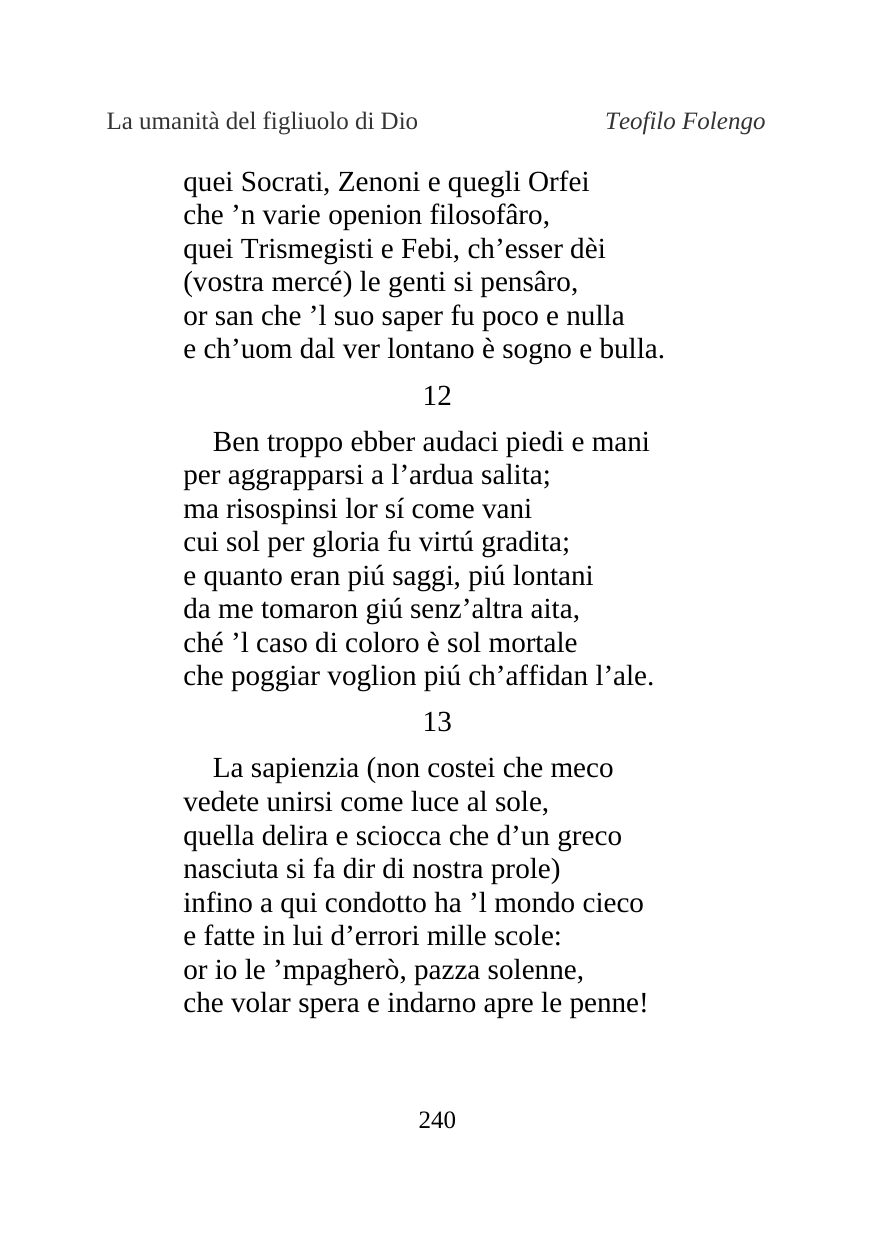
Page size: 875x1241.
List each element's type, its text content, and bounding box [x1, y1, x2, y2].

text Ben troppo ebber audaci piedi e mani per aggrapparsi a l’ardua salita; ma risospinsi lor sí come vani cui sol per gloria fu virtú gradita; e quanto eran piú saggi, piú lontani da me tomaron giú senz’altra aita, ché ’l caso di coloro è sol mortale che poggiar voglion piú ch’affidan l’ale. [183, 424, 768, 692]
text 13 [106, 704, 768, 738]
text quei Socrati, Zenoni e quegli Orfei che ’n varie openion filosofâro, quei Trismegisti e Febi, ch’esser dèi (vostra mercé) le genti si pensâro, or san che ’l suo saper fu poco e nulla e ch’uom dal ver lontano è sogno e bulla. [183, 164, 768, 365]
text 12 [106, 378, 768, 411]
text La sapienzia (non costei che meco vedete unirsi come luce al sole, quella delira e sciocca che d’un greco nasciuta si fa dir di nostra prole) infino a qui condotto ha ’l mondo cieco e fatte in lui d’errori mille scole: or io le ’mpagherò, pazza solenne, che volar spera e indarno apre le penne! [183, 751, 768, 1019]
